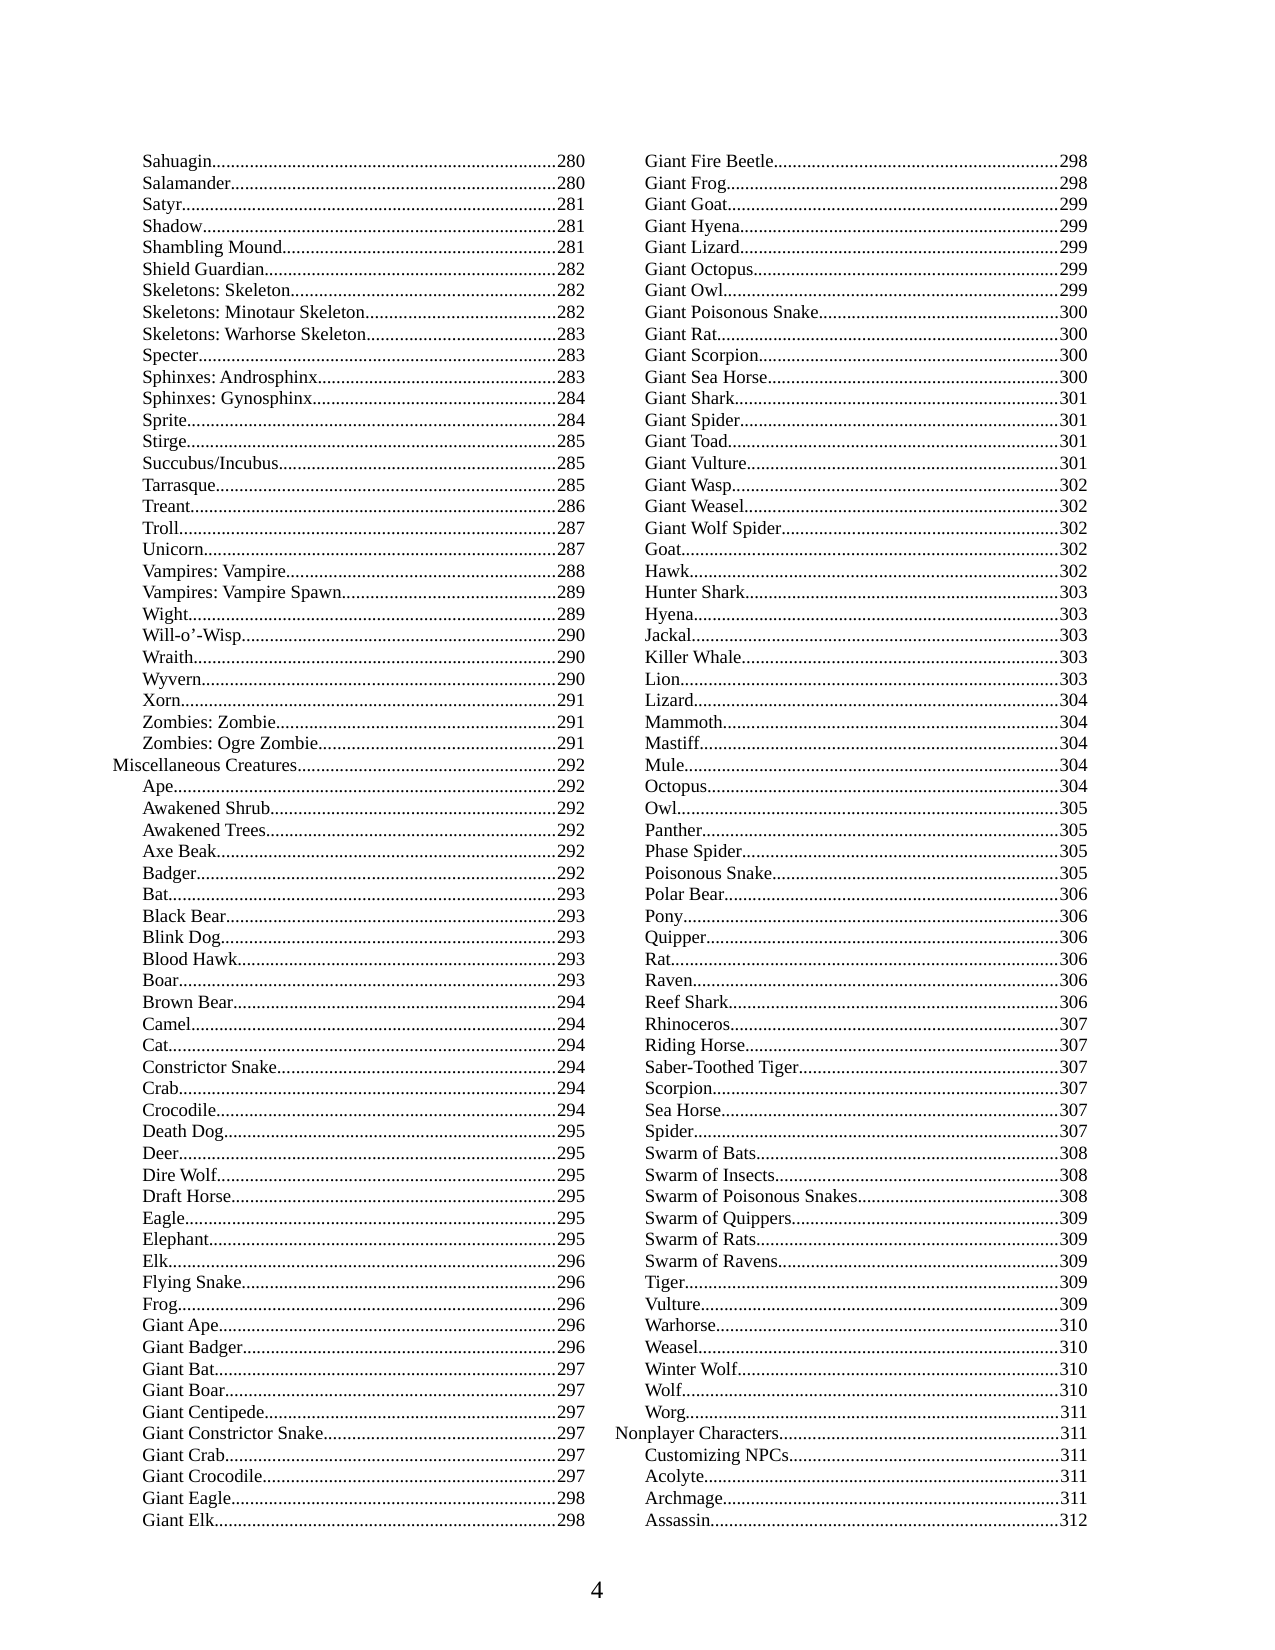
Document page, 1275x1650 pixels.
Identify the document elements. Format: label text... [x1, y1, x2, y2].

text Blink Dog 293 [142, 926, 585, 948]
text Bat 293 [142, 883, 585, 905]
text Brown Bear 294 [142, 991, 585, 1012]
text Mule 304 [644, 754, 1087, 775]
text Giant Scorpion 300 [644, 344, 1087, 366]
text Treant 286 [142, 495, 585, 517]
text Reef Shark 306 [644, 991, 1087, 1012]
text Rat 306 [644, 948, 1087, 969]
text Swarm of Rats 309 [644, 1228, 1087, 1250]
text Tiger 309 [644, 1271, 1087, 1293]
text Mammoth 304 [644, 711, 1087, 732]
text Skeletons: Warhorse Skeleton 283 [142, 322, 585, 344]
text Rhinoceros 307 [644, 1012, 1087, 1034]
text Will-o’-Wisp 290 [142, 624, 585, 646]
text Giant Owl 299 [644, 279, 1087, 301]
text Giant Vulture 301 [644, 452, 1087, 473]
text Troll 287 [142, 517, 585, 538]
text Skeletons: Minotaur Skeleton 282 [142, 301, 585, 322]
text Tarrasque 285 [142, 473, 585, 495]
text Warhorse 310 [644, 1314, 1087, 1336]
text Frog 296 [142, 1293, 585, 1314]
text Sea Horse 307 [644, 1099, 1087, 1120]
text Salamander 280 [142, 172, 585, 193]
text Wyvern 290 [142, 667, 585, 689]
text Sphinxes: Androsphinx 283 [142, 366, 585, 387]
text Ape 292 [142, 775, 585, 797]
text Flying Snake 296 [142, 1271, 585, 1293]
text Polar Bear 306 [644, 883, 1087, 905]
text Eagle 295 [142, 1207, 585, 1228]
text Vulture 309 [644, 1293, 1087, 1314]
text Death Dog 295 [142, 1120, 585, 1142]
text Specter 283 [142, 344, 585, 366]
text Raven 306 [644, 969, 1087, 991]
text Worg 311 [644, 1401, 1087, 1422]
text Giant Wasp 302 [644, 473, 1087, 495]
text Weasel 310 [644, 1336, 1087, 1357]
text Awakened Trees 292 [142, 818, 585, 840]
text Wight 289 [142, 603, 585, 624]
text Acolyte 311 [644, 1465, 1087, 1487]
text Giant Centipede 297 [142, 1401, 585, 1422]
text Xorn 291 [142, 689, 585, 711]
text Miscellaneous Creatures 292 [112, 754, 585, 775]
text Nonplayer Characters 311 [615, 1422, 1087, 1444]
text Scorpion 307 [644, 1077, 1087, 1099]
text Sphinxes: Gynosphinx 284 [142, 387, 585, 409]
text Giant Lizard 299 [644, 236, 1087, 258]
text Goat 302 [644, 538, 1087, 560]
text Blood Hawk 293 [142, 948, 585, 969]
text Giant Shark 301 [644, 387, 1087, 409]
text Giant Goat 299 [644, 193, 1087, 215]
text Quipper 306 [644, 926, 1087, 948]
text Elk 296 [142, 1250, 585, 1271]
text Sprite 284 [142, 409, 585, 430]
text Swarm of Ravens 309 [644, 1250, 1087, 1271]
text Wraith 290 [142, 646, 585, 667]
text Customizing NPCs 311 [644, 1444, 1087, 1465]
text Crab 294 [142, 1077, 585, 1099]
text Giant Badger 296 [142, 1336, 585, 1357]
text Giant Poisonous Snake 300 [644, 301, 1087, 322]
text Black Bear 293 [142, 905, 585, 926]
text Giant Frog 298 [644, 172, 1087, 193]
text Giant Ape 296 [142, 1314, 585, 1336]
text Satyr 281 [142, 193, 585, 215]
text Giant Weasel 302 [644, 495, 1087, 517]
text Draft Horse 295 [142, 1185, 585, 1207]
text Giant Spider 301 [644, 409, 1087, 430]
text Giant Sea Horse 300 [644, 366, 1087, 387]
text Crocodile 294 [142, 1099, 585, 1120]
text Swarm of Bats 308 [644, 1142, 1087, 1163]
text Vampires: Vampire Spawn 289 [142, 581, 585, 603]
text Zombies: Ogre Zombie 291 [142, 732, 585, 754]
text Killer Whale 303 [644, 646, 1087, 667]
text Shadow 281 [142, 215, 585, 236]
text Constrictor Snake 294 [142, 1056, 585, 1077]
text Poisonous Snake 305 [644, 862, 1087, 883]
text Jackal 303 [644, 624, 1087, 646]
text Giant Rat 300 [644, 322, 1087, 344]
text Assassin 312 [644, 1508, 1087, 1530]
text Owl 305 [644, 797, 1087, 818]
text Swarm of Poisonous Snakes 308 [644, 1185, 1087, 1207]
text Hyena 303 [644, 603, 1087, 624]
text Lizard 304 [644, 689, 1087, 711]
text Saber-Toothed Tiger 307 [644, 1056, 1087, 1077]
text Giant Constrictor Snake 297 [142, 1422, 585, 1444]
text Elephant 295 [142, 1228, 585, 1250]
text Hunter Shark 303 [644, 581, 1087, 603]
text Giant Bat 297 [142, 1357, 585, 1379]
text Lion 303 [644, 667, 1087, 689]
text Giant Wolf Spider 302 [644, 517, 1087, 538]
text Winter Wolf 310 [644, 1357, 1087, 1379]
text Octopus 304 [644, 775, 1087, 797]
text Giant Octopus 299 [644, 258, 1087, 279]
text Giant Boar 297 [142, 1379, 585, 1401]
text Panther 305 [644, 818, 1087, 840]
text Zombies: Zombie 291 [142, 711, 585, 732]
text Shambling Mound 281 [142, 236, 585, 258]
text Pony 306 [644, 905, 1087, 926]
text Axe Beak 292 [142, 840, 585, 862]
text Sahuagin 280 [142, 150, 585, 172]
text Giant Crocodile 297 [142, 1465, 585, 1487]
text Archmage 311 [644, 1487, 1087, 1508]
text Awakened Shrub 292 [142, 797, 585, 818]
text Spider 307 [644, 1120, 1087, 1142]
text Skeletons: Skeleton 282 [142, 279, 585, 301]
text Cat 294 [142, 1034, 585, 1056]
text Badger 292 [142, 862, 585, 883]
text Giant Eagle 298 [142, 1487, 585, 1508]
text Stirge 285 [142, 430, 585, 452]
text Mastiff 304 [644, 732, 1087, 754]
text Phase Spider 305 [644, 840, 1087, 862]
text Riding Horse 307 [644, 1034, 1087, 1056]
text Boar 293 [142, 969, 585, 991]
text Giant Fire Beetle 298 [644, 150, 1087, 172]
text Unicorn 287 [142, 538, 585, 560]
text Deer 295 [142, 1142, 585, 1163]
text Shield Guardian 282 [142, 258, 585, 279]
text Giant Hyena 299 [644, 215, 1087, 236]
text Swarm of Quippers 309 [644, 1207, 1087, 1228]
text Giant Elk 298 [142, 1508, 585, 1530]
text Giant Toad 301 [644, 430, 1087, 452]
text Dire Wolf 295 [142, 1163, 585, 1185]
text Hawk 302 [644, 560, 1087, 581]
text Swarm of Insects 308 [644, 1163, 1087, 1185]
text Camel 294 [142, 1012, 585, 1034]
text Vampires: Vampire 288 [142, 560, 585, 581]
text Succubus/Incubus 285 [142, 452, 585, 473]
text Wolf 310 [644, 1379, 1087, 1401]
text Giant Crab 297 [142, 1444, 585, 1465]
